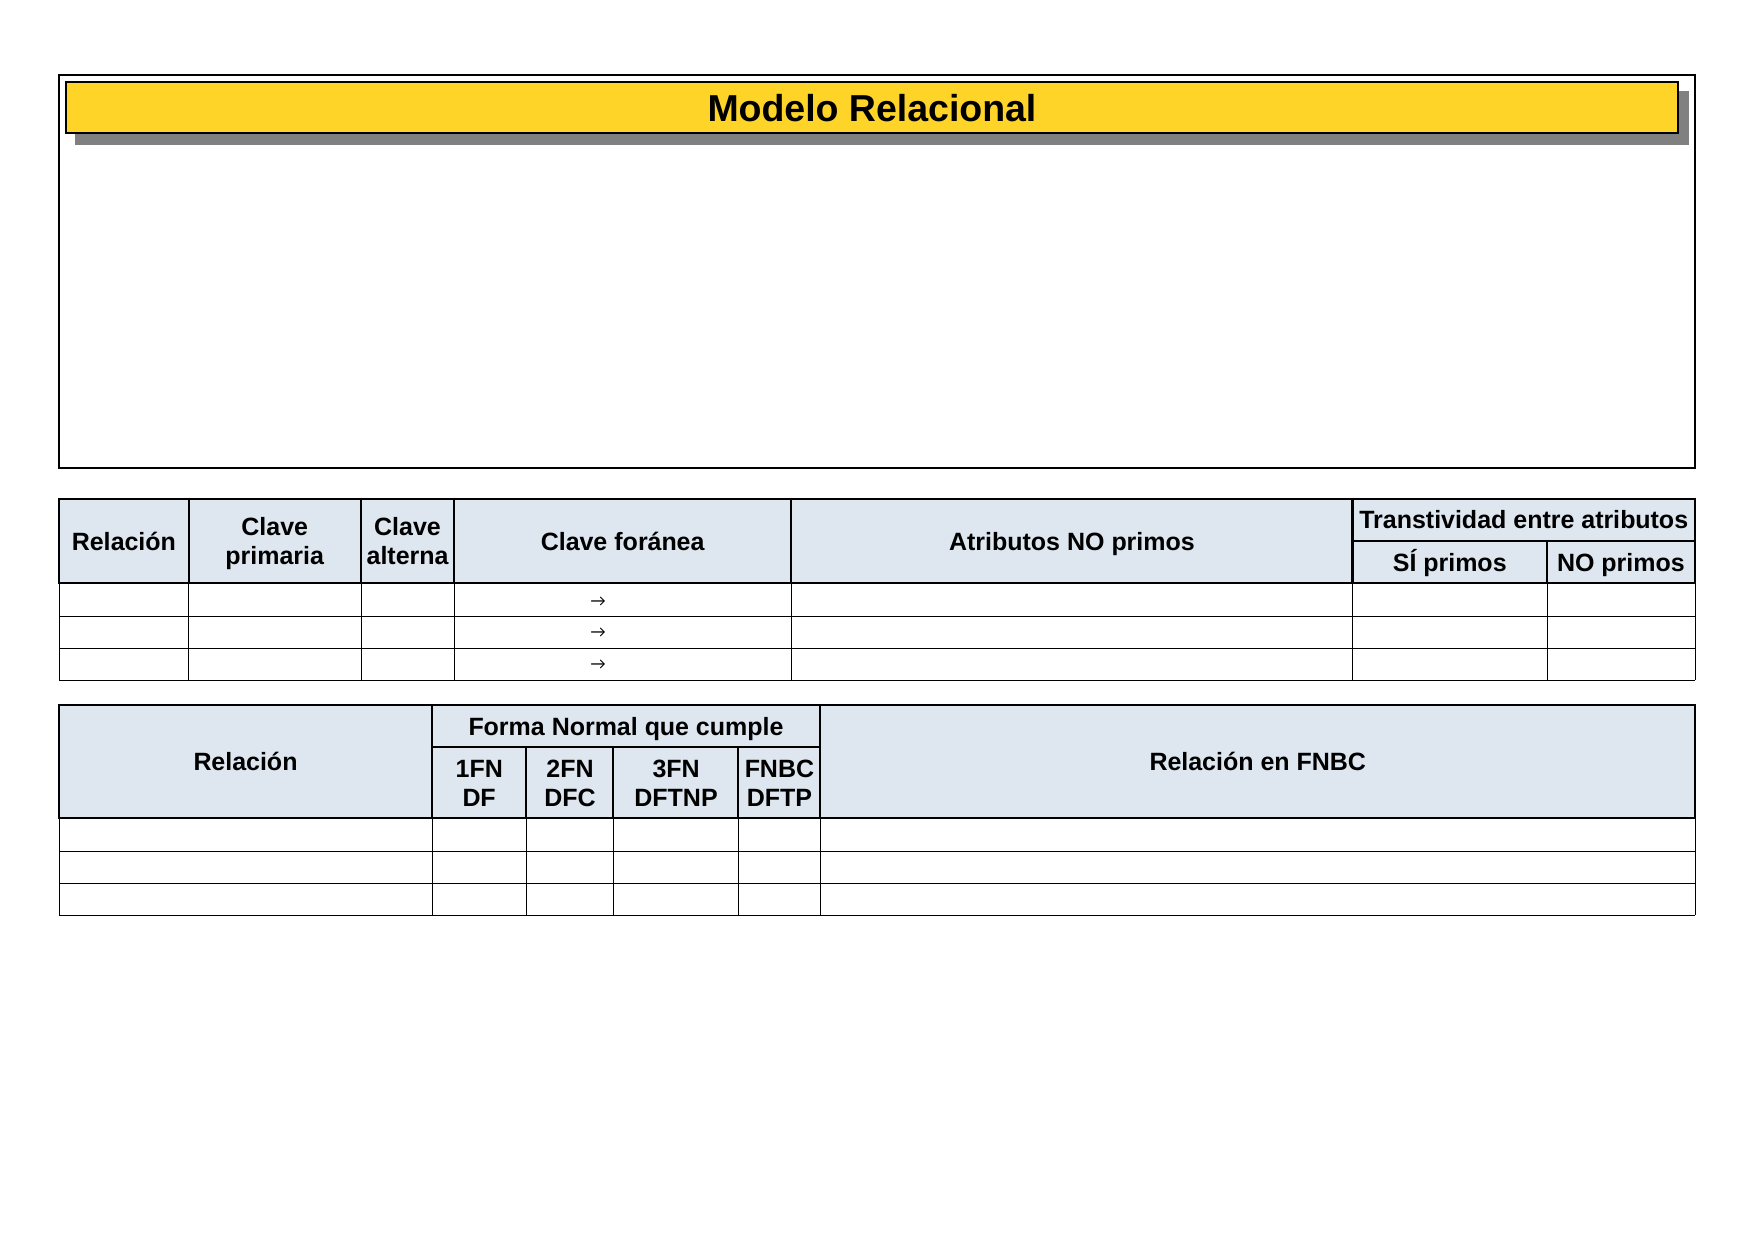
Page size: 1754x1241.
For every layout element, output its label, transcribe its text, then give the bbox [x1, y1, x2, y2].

table_cell → [585, 617, 608, 648]
table_cell 1FN DF [433, 748, 525, 817]
table_cell [527, 884, 613, 915]
table_cell [1353, 584, 1547, 616]
table_cell [60, 884, 432, 915]
table_cell [792, 617, 1352, 648]
table_cell SÍ primos [1354, 542, 1546, 582]
table_header Forma Normal que cumple [433, 706, 819, 746]
table_cell FNBC DFTP [739, 748, 819, 817]
table_cell [792, 649, 1352, 680]
table_cell → [585, 584, 608, 616]
table_cell NO primos [1548, 542, 1694, 582]
table_cell [792, 584, 1352, 616]
table_header Modelo Relacional [60, 76, 1694, 151]
table_cell [527, 852, 613, 883]
table_cell [1548, 584, 1695, 616]
table_cell [60, 819, 432, 851]
table_cell [608, 649, 791, 680]
table_cell [455, 649, 584, 680]
table_cell [362, 584, 454, 616]
table_cell [614, 884, 738, 915]
table_header Clave primaria [190, 500, 360, 582]
table_cell [433, 852, 526, 883]
table_header Relación en FNBC [821, 706, 1694, 817]
table_cell [1353, 617, 1547, 648]
table_cell [362, 617, 454, 648]
table_cell [1548, 649, 1695, 680]
table_cell [608, 584, 791, 616]
table_header Transtividad entre atributos [1354, 500, 1694, 540]
table_header Relación [60, 706, 431, 817]
table_cell [821, 852, 1695, 883]
table_cell [189, 649, 361, 680]
table_cell [614, 852, 738, 883]
table_cell 3FN DFTNP [614, 748, 737, 817]
table_cell → [585, 649, 608, 680]
table_cell [608, 617, 791, 648]
table_cell [362, 649, 454, 680]
table_cell [433, 884, 526, 915]
table_cell [1353, 649, 1547, 680]
table_cell [433, 819, 526, 851]
table_header Clave foránea [455, 500, 790, 582]
table_cell [821, 819, 1695, 851]
table_cell [739, 819, 820, 851]
table_cell [821, 884, 1695, 915]
table_cell [739, 884, 820, 915]
table_cell [455, 617, 584, 648]
table_cell [60, 584, 188, 616]
table_cell [60, 617, 188, 648]
table_cell [739, 852, 820, 883]
table_cell [60, 852, 432, 883]
table_cell [527, 819, 613, 851]
table_cell [455, 584, 584, 616]
table_cell [189, 584, 361, 616]
table_header Clave alterna [362, 500, 453, 582]
table_cell [60, 649, 188, 680]
table_cell [60, 151, 1694, 467]
table_cell [1548, 617, 1695, 648]
table_header Relación [60, 500, 188, 582]
table_cell [189, 617, 361, 648]
table_cell 2FN DFC [527, 748, 612, 817]
table_cell [614, 819, 738, 851]
table_header Atributos NO primos [792, 500, 1351, 582]
